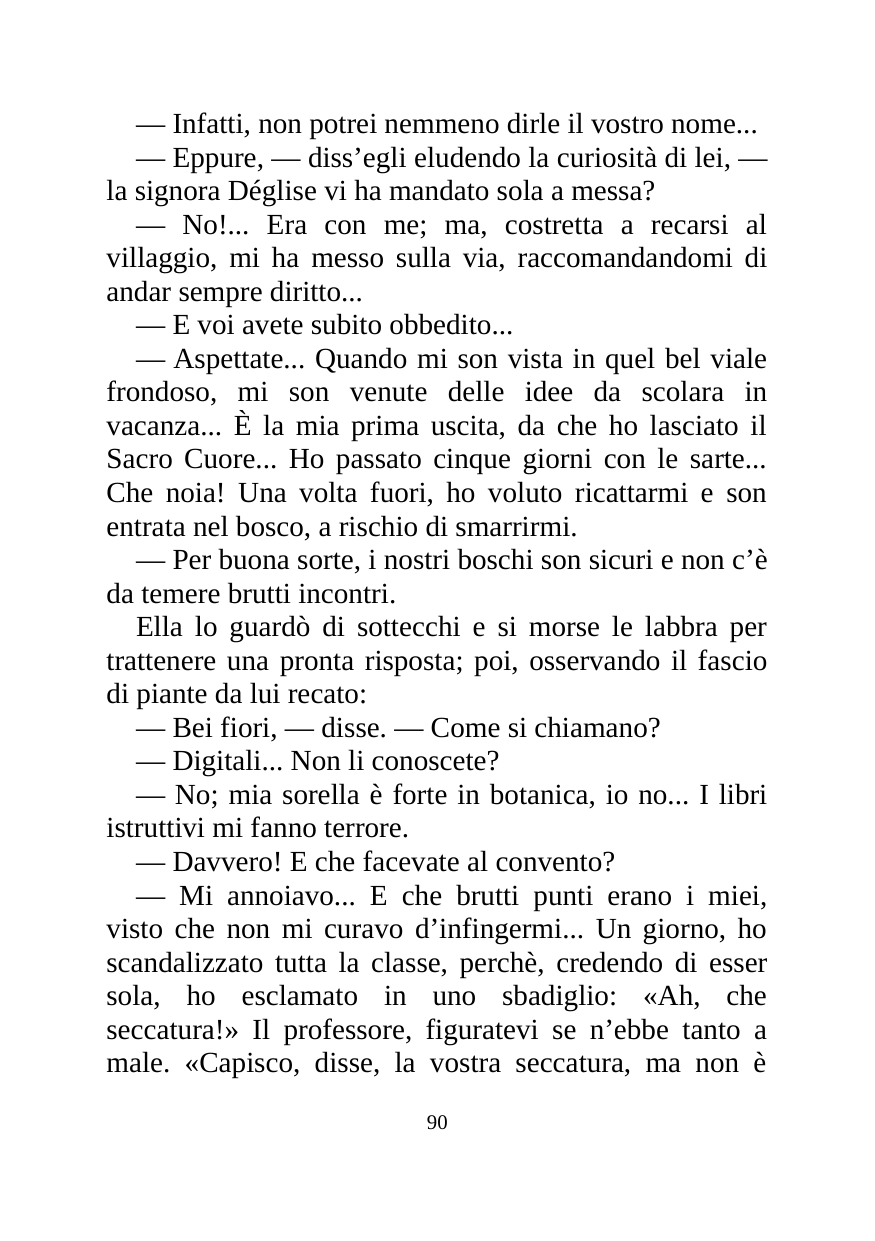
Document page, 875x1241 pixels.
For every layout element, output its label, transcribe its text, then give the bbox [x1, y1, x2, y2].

text — No!... Era con me; ma, costretta a recarsi al villaggio, mi ha messo sulla via, raccomandandomi di andar sempre diritto... [106, 207, 768, 307]
text — No; mia sorella è forte in botanica, io no... I libri istruttivi mi fanno terrore. [106, 777, 768, 844]
text — Mi annoiavo... E che brutti punti erano i miei, visto che non mi curavo d’infingermi... Un giorno, ho scandalizzato tutta la classe, perchè, credendo di esser sola, ho esclamato in uno sbadiglio: «Ah, che seccatura!» Il professore, figuratevi se n’ebbe tanto a male. «Capisco, disse, la vostra seccatura, ma non è [106, 878, 768, 1079]
text — Bei fiori, — disse. — Come si chiamano? [106, 710, 768, 743]
text — Digitali... Non li conoscete? [106, 743, 768, 777]
text — Per buona sorte, i nostri boschi son sicuri e non c’è da temere brutti incontri. [106, 542, 768, 609]
text Ella lo guardò di sottecchi e si morse le labbra per trattenere una pronta risposta; poi, osservando il fascio di piante da lui recato: [106, 609, 768, 710]
text — Eppure, — diss’egli eludendo la curiosità di lei, — la signora Déglise vi ha mandato sola a messa? [106, 140, 768, 207]
text — Davvero! E che facevate al convento? [106, 844, 768, 878]
text — Aspettate... Quando mi son vista in quel bel viale frondoso, mi son venute delle idee da scolara in vacanza... È la mia prima uscita, da che ho lasciato il Sacro Cuore... Ho passato cinque giorni con le sarte... Che noia! Una volta fuori, ho voluto ricattarmi e son entrata nel bosco, a rischio di smarrirmi. [106, 341, 768, 542]
text — Infatti, non potrei nemmeno dirle il vostro nome... [106, 106, 768, 140]
text — E voi avete subito obbedito... [106, 307, 768, 341]
